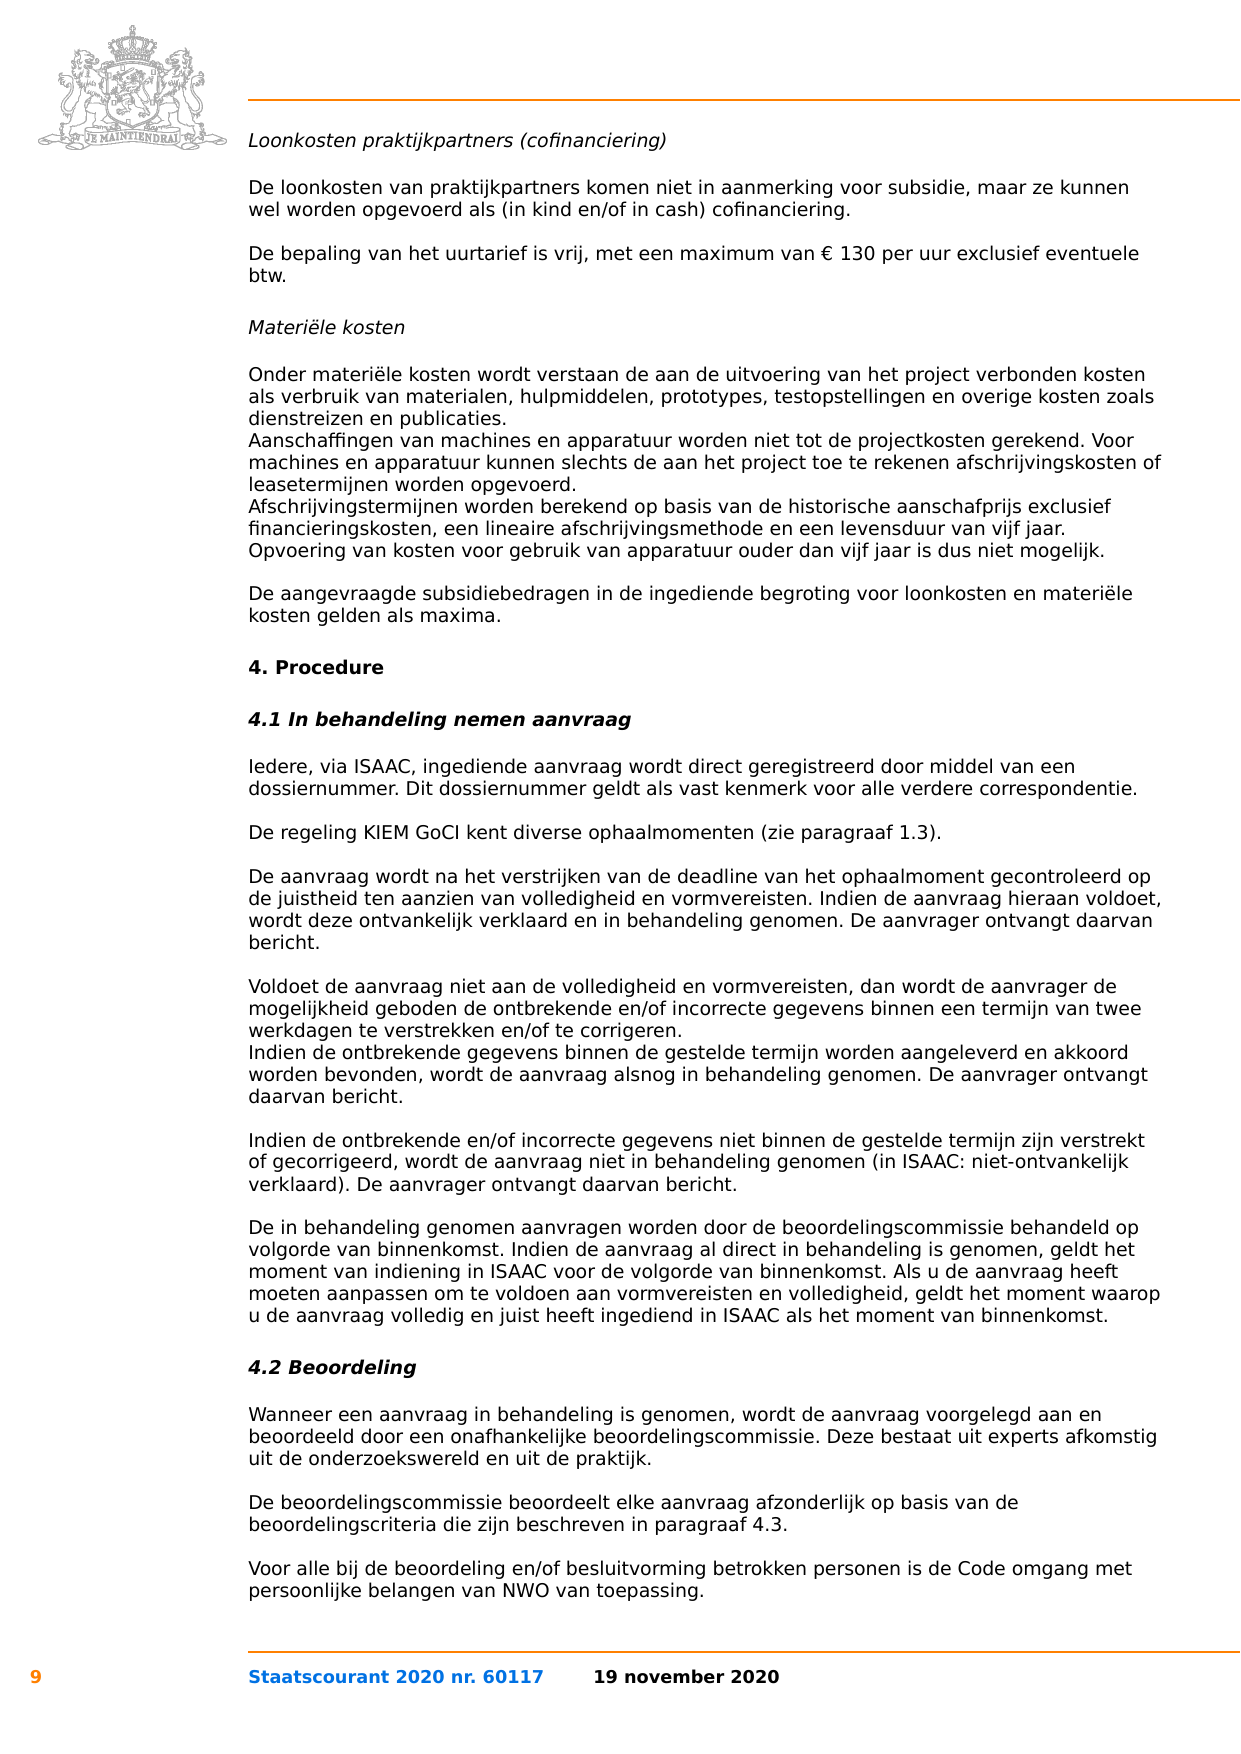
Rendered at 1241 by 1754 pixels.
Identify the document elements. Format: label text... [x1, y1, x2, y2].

text Wanneer een aanvraag in behandeling is genomen, wordt de aanvraag voorgelegd aan en beoordeeld door een onafhankelijke beoordelingscommissie. Deze bestaat uit experts afkomstig uit de onderzoekswereld en uit de praktijk. [248, 1404, 1163, 1470]
text De aangevraagde subsidiebedragen in de ingediende begroting voor loonkosten en materiële kosten gelden als maxima. [248, 583, 1163, 627]
text Aanschaffingen van machines en apparatuur worden niet tot de projectkosten gerekend. Voor machines en apparatuur kunnen slechts de aan het project toe te rekenen afschrijvingskosten of leasetermijnen worden opgevoerd. [248, 429, 1163, 496]
text De loonkosten van praktijkpartners komen niet in aanmerking voor subsidie, maar ze kunnen wel worden opgevoerd als (in kind en/of in cash) cofinanciering. [248, 177, 1163, 221]
text Indien de ontbrekende gegevens binnen de gestelde termijn worden aangeleverd en akkoord worden bevonden, wordt de aanvraag alsnog in behandeling genomen. De aanvrager ontvangt daarvan bericht. [248, 1042, 1163, 1108]
text De regeling KIEM GoCI kent diverse ophaalmomenten (zie paragraaf 1.3). [248, 822, 1163, 844]
subtitle Materiële kosten [248, 317, 1163, 339]
text Afschrijvingstermijnen worden berekend op basis van de historische aanschafprijs exclusief financieringskosten, een lineaire afschrijvingsmethode en een levensduur van vijf jaar. Opvoering van kosten voor gebruik van apparatuur ouder dan vijf jaar is dus niet mogelijk. [248, 496, 1163, 561]
subtitle 4. Procedure [248, 657, 1163, 679]
text Voor alle bij de beoordeling en/of besluitvorming betrokken personen is de Code omgang met persoonlijke belangen van NWO van toepassing. [248, 1558, 1163, 1602]
text De aanvraag wordt na het verstrijken van de deadline van het ophaalmoment gecontroleerd op de juistheid ten aanzien van volledigheid en vormvereisten. Indien de aanvraag hieraan voldoet, wordt deze ontvankelijk verklaard en in behandeling genomen. De aanvrager ontvangt daarvan bericht. [248, 866, 1163, 954]
text Voldoet de aanvraag niet aan de volledigheid en vormvereisten, dan wordt de aanvrager de mogelijkheid geboden de ontbrekende en/of incorrecte gegevens binnen een termijn van twee werkdagen te verstrekken en/of te corrigeren. [248, 976, 1163, 1042]
picture [38, 25, 227, 150]
text Indien de ontbrekende en/of incorrecte gegevens niet binnen de gestelde termijn zijn verstrekt of gecorrigeerd, wordt de aanvraag niet in behandeling genomen (in ISAAC: niet-ontvankelijk verklaard). De aanvrager ontvangt daarvan bericht. [248, 1129, 1163, 1195]
text De bepaling van het uurtarief is vrij, met een maximum van € 130 per uur exclusief eventuele btw. [248, 243, 1163, 287]
subtitle 4.2 Beoordeling [248, 1357, 1163, 1379]
text De in behandeling genomen aanvragen worden door de beoordelingscommissie behandeld op volgorde van binnenkomst. Indien de aanvraag al direct in behandeling is genomen, geldt het moment van indiening in ISAAC voor de volgorde van binnenkomst. Als u de aanvraag heeft moeten aanpassen om te voldoen aan vormvereisten en volledigheid, geldt het moment waarop u de aanvraag volledig en juist heeft ingediend in ISAAC als het moment van binnenkomst. [248, 1217, 1163, 1327]
subtitle Loonkosten praktijkpartners (cofinanciering) [248, 130, 1163, 152]
text Onder materiële kosten wordt verstaan de aan de uitvoering van het project verbonden kosten als verbruik van materialen, hulpmiddelen, prototypes, testopstellingen en overige kosten zoals dienstreizen en publicaties. [248, 364, 1163, 429]
subtitle 4.1 In behandeling nemen aanvraag [248, 709, 1163, 731]
text Iedere, via ISAAC, ingediende aanvraag wordt direct geregistreerd door middel van een dossiernummer. Dit dossiernummer geldt als vast kenmerk voor alle verdere correspondentie. [248, 756, 1163, 800]
text De beoordelingscommissie beoordeelt elke aanvraag afzonderlijk op basis van de beoordelingscriteria die zijn beschreven in paragraaf 4.3. [248, 1492, 1163, 1536]
